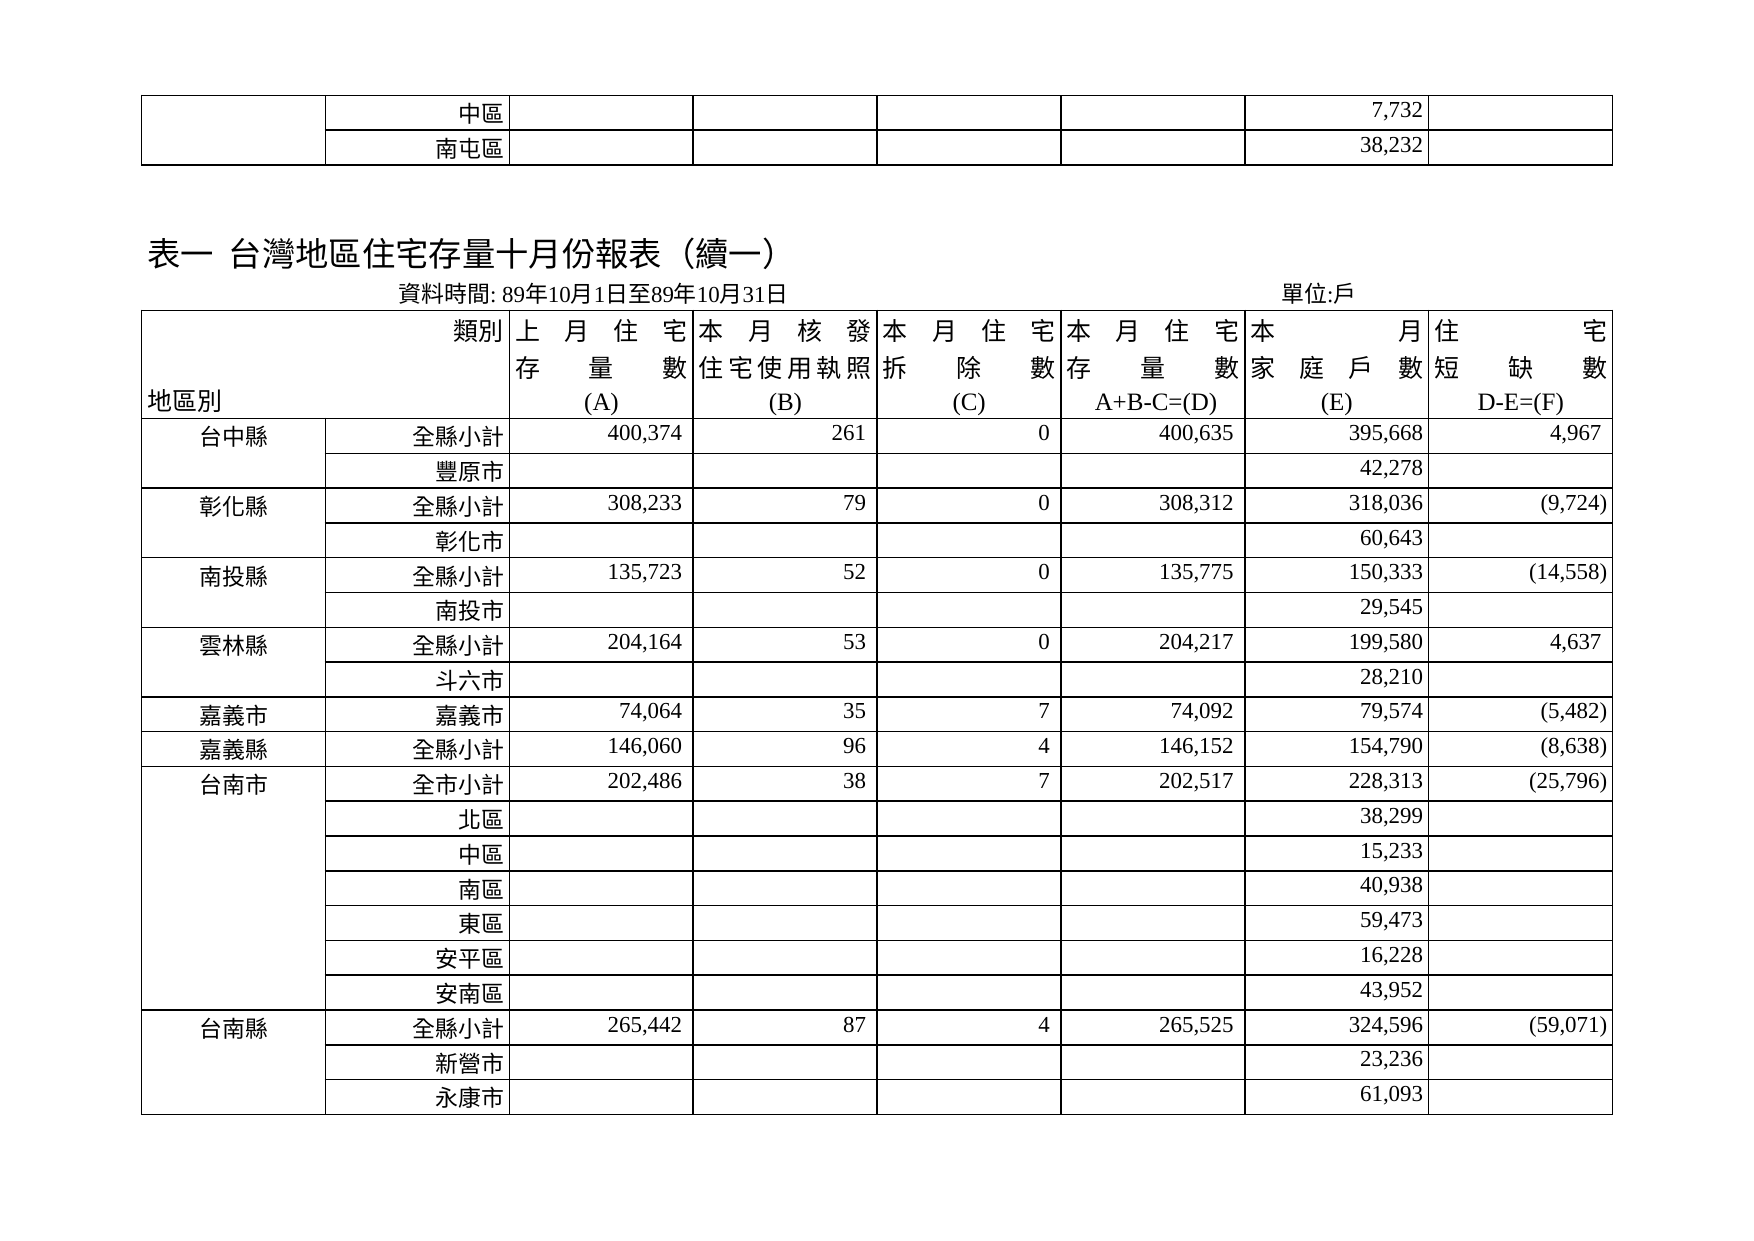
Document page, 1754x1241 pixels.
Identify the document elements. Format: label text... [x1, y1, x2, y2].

table_cell [694, 663, 876, 696]
table_cell 7 [878, 698, 1060, 731]
table_cell 7 [878, 767, 1060, 800]
table_cell [510, 524, 692, 557]
table_cell [510, 454, 692, 487]
table_cell 154,790 [1246, 732, 1428, 766]
table_cell [1429, 872, 1612, 905]
table_cell 嘉義縣 [142, 732, 325, 766]
table_cell [1429, 941, 1612, 974]
table_cell 上月住宅 [510, 311, 692, 347]
table_cell 59,473 [1246, 906, 1428, 939]
table_cell (25,796) [1429, 767, 1612, 800]
table_cell 74,092 [1062, 698, 1244, 731]
table_cell 87 [694, 1011, 876, 1044]
table_cell 全市小計 [326, 767, 509, 800]
table_cell [1429, 976, 1612, 1009]
table_cell 4,637 [1429, 628, 1612, 661]
table_cell 261 [694, 419, 876, 452]
table_cell 全縣小計 [326, 558, 509, 592]
table_cell 53 [694, 628, 876, 661]
table_cell [694, 872, 876, 905]
table_cell 74,064 [510, 698, 692, 731]
table_cell 4 [878, 732, 1060, 766]
table_cell 永康市 [326, 1080, 509, 1113]
table_cell 135,775 [1062, 558, 1244, 592]
table_cell [878, 96, 1060, 129]
table_cell [1429, 454, 1612, 487]
table_cell 本月核發 [694, 311, 876, 347]
table_cell 中區 [326, 96, 509, 129]
table_cell [694, 906, 876, 939]
table_cell 79,574 [1246, 698, 1428, 731]
table_cell [878, 872, 1060, 905]
table_cell 短缺數 [1429, 348, 1612, 385]
table_cell 斗六市 [326, 663, 509, 696]
table_cell [1062, 802, 1244, 835]
table_cell 61,093 [1246, 1080, 1428, 1113]
table_cell [1062, 131, 1244, 164]
table_cell [510, 593, 692, 626]
table_cell 全縣小計 [326, 732, 509, 766]
table_cell 全縣小計 [326, 419, 509, 452]
table_cell 0 [878, 628, 1060, 661]
table_cell [142, 197, 325, 228]
table_cell 類別 地區別 [142, 311, 509, 418]
table_cell 全縣小計 [326, 489, 509, 522]
table_cell 拆除數 [878, 348, 1060, 385]
table_cell [1062, 941, 1244, 974]
table_cell [878, 941, 1060, 974]
table_cell (C) [878, 385, 1060, 418]
table_cell 16,228 [1246, 941, 1428, 974]
table_cell 202,517 [1062, 767, 1244, 800]
table_cell [878, 454, 1060, 487]
table_cell 住宅 [1429, 311, 1612, 347]
table_cell [510, 1046, 692, 1079]
table_cell 南區 [326, 872, 509, 905]
table_cell 308,312 [1062, 489, 1244, 522]
table_cell [694, 454, 876, 487]
table_cell [878, 663, 1060, 696]
table_cell [510, 976, 692, 1009]
table_cell 318,036 [1246, 489, 1428, 522]
table_cell [1062, 663, 1244, 696]
table_cell [1429, 906, 1612, 939]
table_cell 住宅使用執照 [694, 348, 876, 385]
table_cell [693, 166, 877, 197]
table_cell [877, 166, 1061, 197]
table_cell 395,668 [1246, 419, 1428, 452]
table_cell 4,967 [1429, 419, 1612, 452]
table_cell [694, 802, 876, 835]
table_cell 7,732 [1246, 96, 1428, 129]
table_cell [1429, 593, 1612, 626]
table_cell [694, 1046, 876, 1079]
table_cell 265,442 [510, 1011, 692, 1044]
table_cell A+B-C=(D) [1062, 385, 1244, 418]
table_cell 0 [878, 489, 1060, 522]
table_cell [1062, 1046, 1244, 1079]
table_cell [510, 941, 692, 974]
table_cell (14,558) [1429, 558, 1612, 592]
table_cell 安南區 [326, 976, 509, 1009]
table_cell [1245, 197, 1428, 228]
table_cell 台南市 [142, 767, 325, 1009]
table_cell [510, 96, 692, 129]
table_cell [1062, 872, 1244, 905]
table_cell [878, 1046, 1060, 1079]
table_cell 嘉義市 [326, 698, 509, 731]
table_cell 資料時間: 89年10月1日至89年10月31日 單位:戶 [142, 276, 1613, 309]
table_cell 146,152 [1062, 732, 1244, 766]
table_cell 400,635 [1062, 419, 1244, 452]
table_cell [694, 1080, 876, 1113]
table_cell 60,643 [1246, 524, 1428, 557]
table_cell [1062, 524, 1244, 557]
table_cell 15,233 [1246, 837, 1428, 870]
table_cell 本月 [1246, 311, 1428, 347]
table_cell 308,233 [510, 489, 692, 522]
table_cell [510, 131, 692, 164]
table_cell 安平區 [326, 941, 509, 974]
table_cell [694, 524, 876, 557]
table_cell 150,333 [1246, 558, 1428, 592]
table_cell 23,236 [1246, 1046, 1428, 1079]
table_cell 38,232 [1246, 131, 1428, 164]
table_cell 40,938 [1246, 872, 1428, 905]
table_cell 南屯區 [326, 131, 509, 164]
table_cell 本月住宅 [878, 311, 1060, 347]
table_cell [1061, 166, 1245, 197]
table_cell 79 [694, 489, 876, 522]
table_cell 0 [878, 558, 1060, 592]
table_cell [1062, 96, 1244, 129]
table_cell [878, 837, 1060, 870]
table_cell 35 [694, 698, 876, 731]
table_cell 彰化縣 [142, 489, 325, 557]
table_cell [693, 197, 877, 228]
table_cell 400,374 [510, 419, 692, 452]
table_cell (A) [510, 385, 692, 418]
table_cell [878, 1080, 1060, 1113]
table_cell 52 [694, 558, 876, 592]
table_cell [1062, 593, 1244, 626]
table_cell 42,278 [1246, 454, 1428, 487]
table_cell 存量數 [510, 348, 692, 385]
table_cell [878, 802, 1060, 835]
table_cell 0 [878, 419, 1060, 452]
table_cell 彰化市 [326, 524, 509, 557]
table_cell [142, 96, 325, 164]
table_cell [1062, 976, 1244, 1009]
table_cell [694, 96, 876, 129]
table_cell 228,313 [1246, 767, 1428, 800]
table_cell 新營市 [326, 1046, 509, 1079]
table_cell [694, 131, 876, 164]
table_cell (8,638) [1429, 732, 1612, 766]
table_cell [510, 906, 692, 939]
table_cell [877, 197, 1061, 228]
table_cell [1062, 837, 1244, 870]
table_cell [1429, 96, 1612, 129]
table_cell 135,723 [510, 558, 692, 592]
table_cell [694, 976, 876, 1009]
table_cell [694, 837, 876, 870]
table_cell 199,580 [1246, 628, 1428, 661]
table_cell 96 [694, 732, 876, 766]
table_cell 28,210 [1246, 663, 1428, 696]
table_cell [509, 166, 693, 197]
table_cell 202,486 [510, 767, 692, 800]
table_cell [1429, 197, 1613, 228]
table_cell 北區 [326, 802, 509, 835]
table_cell 29,545 [1246, 593, 1428, 626]
table_cell 東區 [326, 906, 509, 939]
table_cell 全縣小計 [326, 1011, 509, 1044]
table_cell [1061, 197, 1245, 228]
table_cell [1245, 166, 1428, 197]
table_cell [878, 593, 1060, 626]
table_cell 38,299 [1246, 802, 1428, 835]
table_cell [509, 197, 693, 228]
table_cell 43,952 [1246, 976, 1428, 1009]
table_cell (B) [694, 385, 876, 418]
table_cell 146,060 [510, 732, 692, 766]
table_cell [510, 1080, 692, 1113]
table_cell [694, 941, 876, 974]
table_cell [1429, 663, 1612, 696]
table_cell [878, 906, 1060, 939]
table_cell 4 [878, 1011, 1060, 1044]
table_cell 本月住宅 [1062, 311, 1244, 347]
table_cell 嘉義市 [142, 698, 325, 731]
table_cell 台中縣 [142, 419, 325, 487]
table_cell [510, 802, 692, 835]
table_cell [878, 131, 1060, 164]
table_cell [142, 166, 325, 197]
table_cell [1429, 802, 1612, 835]
table_cell [1429, 131, 1612, 164]
table_cell [694, 593, 876, 626]
table_cell [510, 872, 692, 905]
table_cell 全縣小計 [326, 628, 509, 661]
table_cell D-E=(F) [1429, 385, 1612, 418]
table_cell [1429, 524, 1612, 557]
table_cell [878, 976, 1060, 1009]
table_cell [325, 197, 509, 228]
table_cell [325, 166, 509, 197]
table_cell 家庭戶數 [1246, 348, 1428, 385]
table_cell (5,482) [1429, 698, 1612, 731]
table_cell 存量數 [1062, 348, 1244, 385]
table_cell [1429, 1046, 1612, 1079]
table_cell [1062, 454, 1244, 487]
table_cell 雲林縣 [142, 628, 325, 696]
table_cell 324,596 [1246, 1011, 1428, 1044]
table_cell 台南縣 [142, 1011, 325, 1113]
table_cell 表一 台灣地區住宅存量十月份報表（續一） [142, 228, 1613, 276]
table_cell [510, 837, 692, 870]
table_cell 豐原市 [326, 454, 509, 487]
table_cell [1062, 906, 1244, 939]
table_cell 南投市 [326, 593, 509, 626]
table_cell 204,217 [1062, 628, 1244, 661]
table_cell [878, 524, 1060, 557]
table_cell [1062, 1080, 1244, 1113]
table_cell (E) [1246, 385, 1428, 418]
table_cell 南投縣 [142, 558, 325, 626]
table_cell (9,724) [1429, 489, 1612, 522]
table_cell [1429, 837, 1612, 870]
table_cell (59,071) [1429, 1011, 1612, 1044]
table_cell 中區 [326, 837, 509, 870]
table_cell [1429, 1080, 1612, 1113]
table_cell [1429, 166, 1613, 197]
table_cell 265,525 [1062, 1011, 1244, 1044]
table_cell 38 [694, 767, 876, 800]
table_cell 204,164 [510, 628, 692, 661]
table_cell [510, 663, 692, 696]
